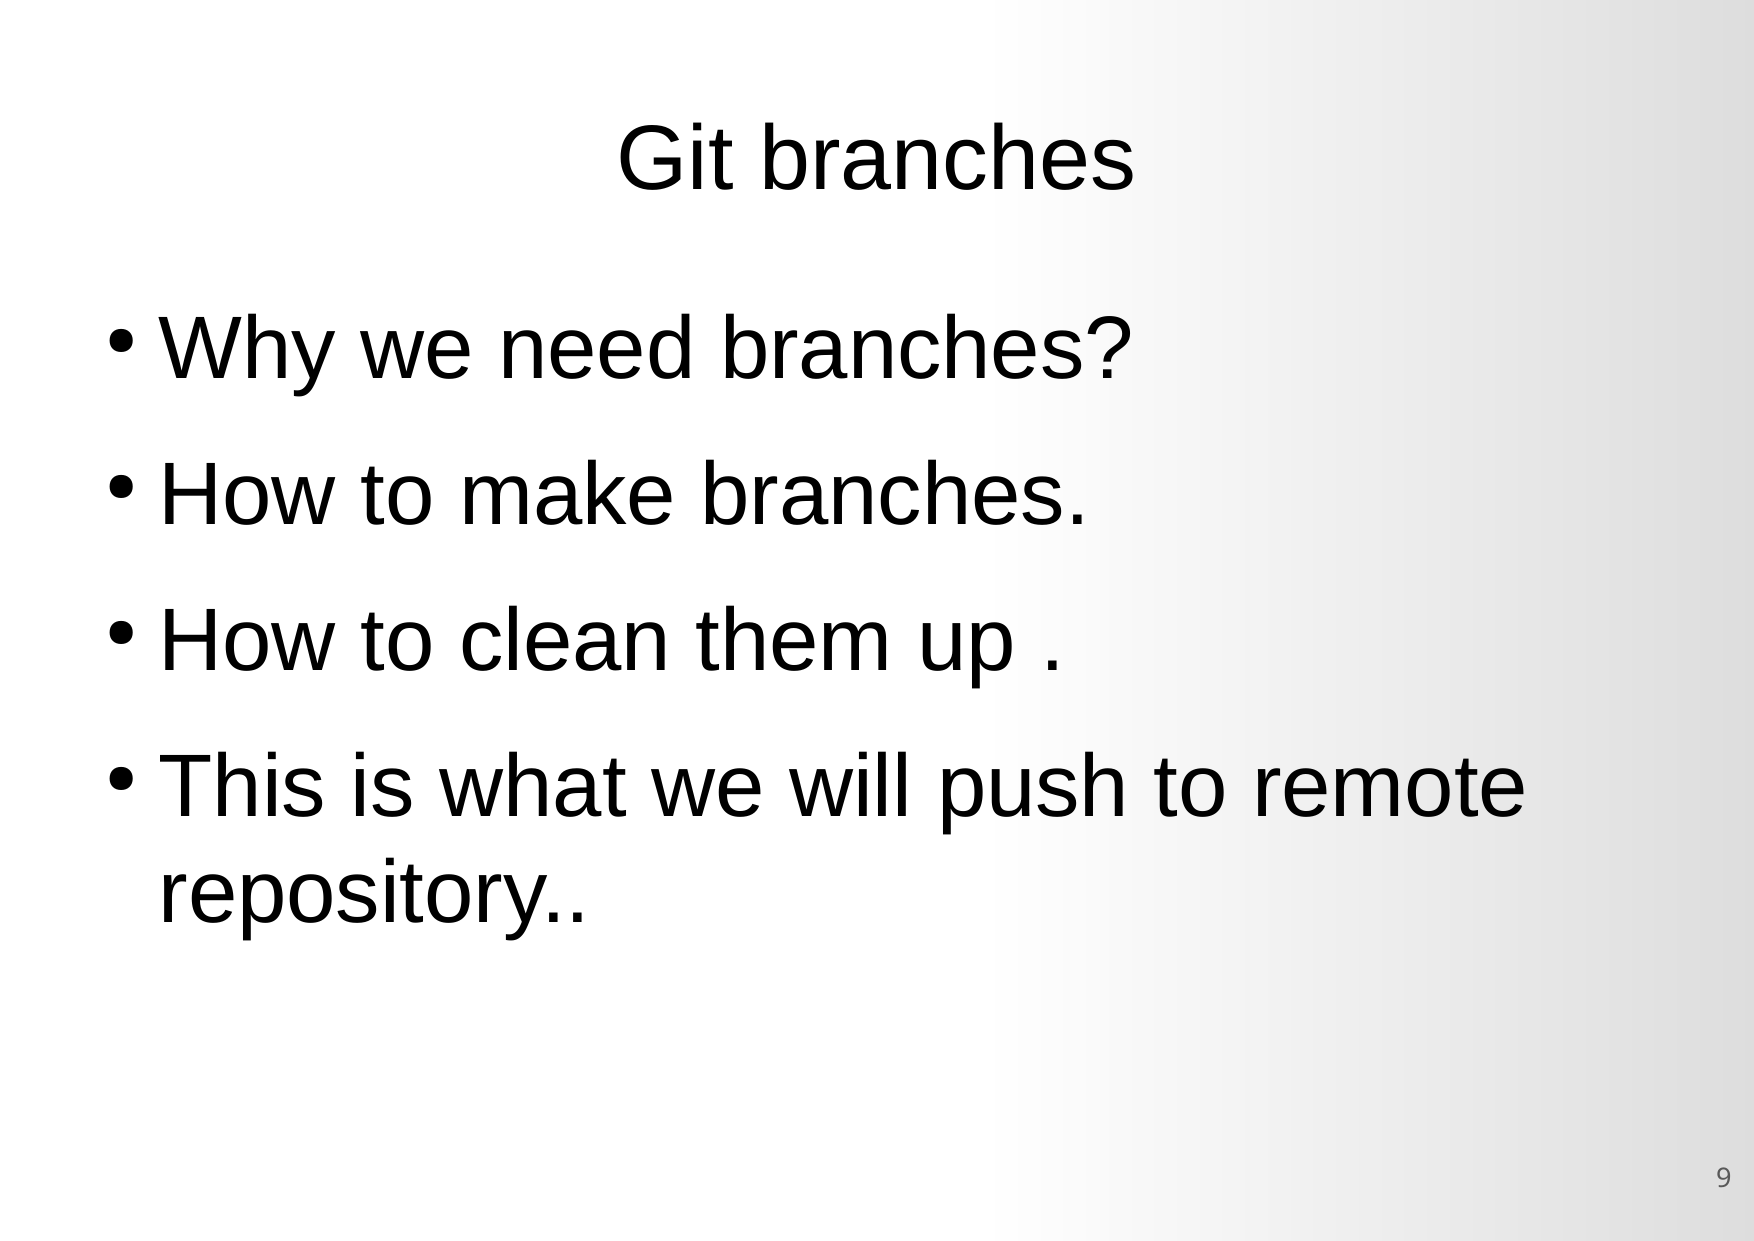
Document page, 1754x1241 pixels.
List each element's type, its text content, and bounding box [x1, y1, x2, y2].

list Why we need branches? How to make branches. How to clean them up . This is what we will push to remote repository.. [87, 290, 1667, 1010]
slide_number [1641, 1145, 1747, 1241]
title Git branches [87, 49, 1667, 257]
